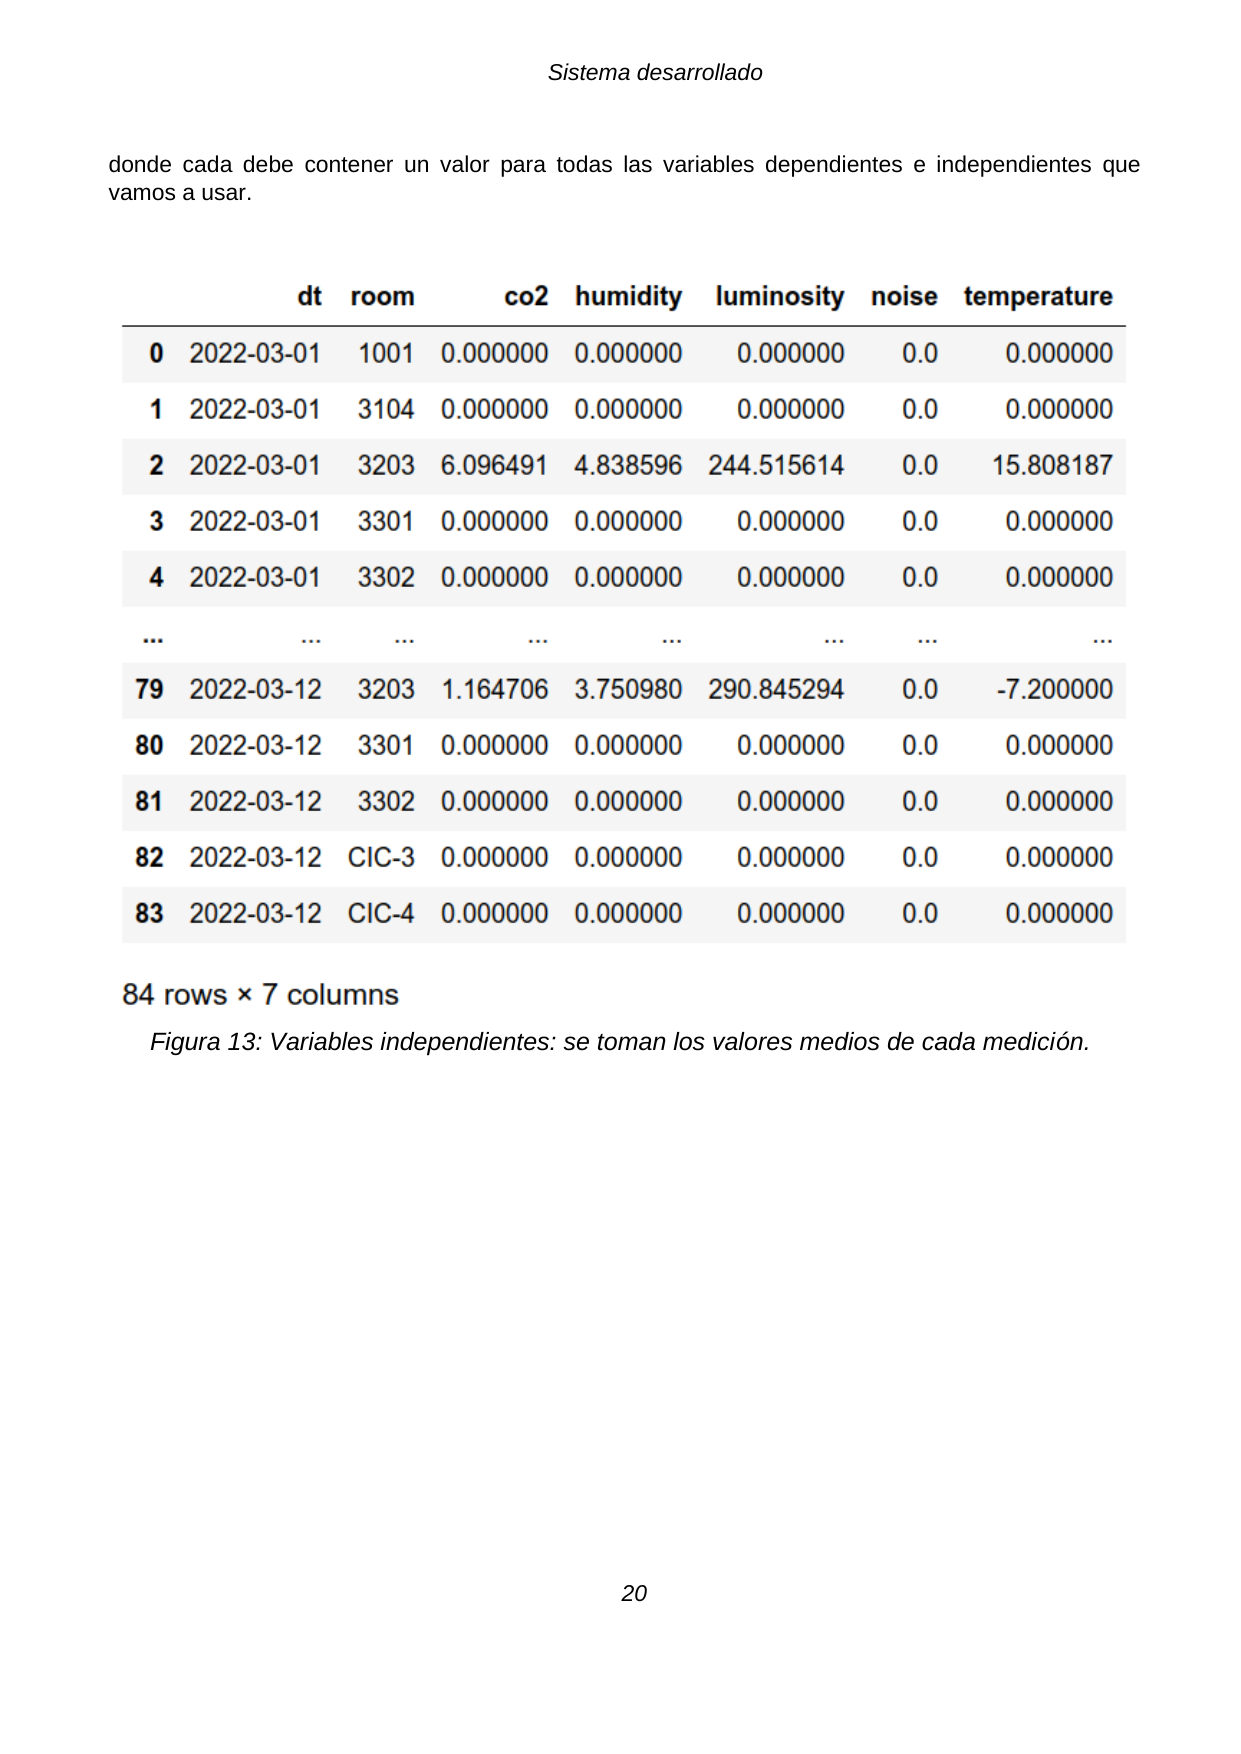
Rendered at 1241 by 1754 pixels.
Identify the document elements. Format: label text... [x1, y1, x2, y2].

text Figura 13: Variables independientes: se toman los valores medios de cada medición. [108, 1015, 1142, 1056]
text donde cada debe contener un valor para todas las variables dependientes e independientes que vamos a usar. [108, 151, 1142, 205]
picture [108, 248, 1142, 1015]
